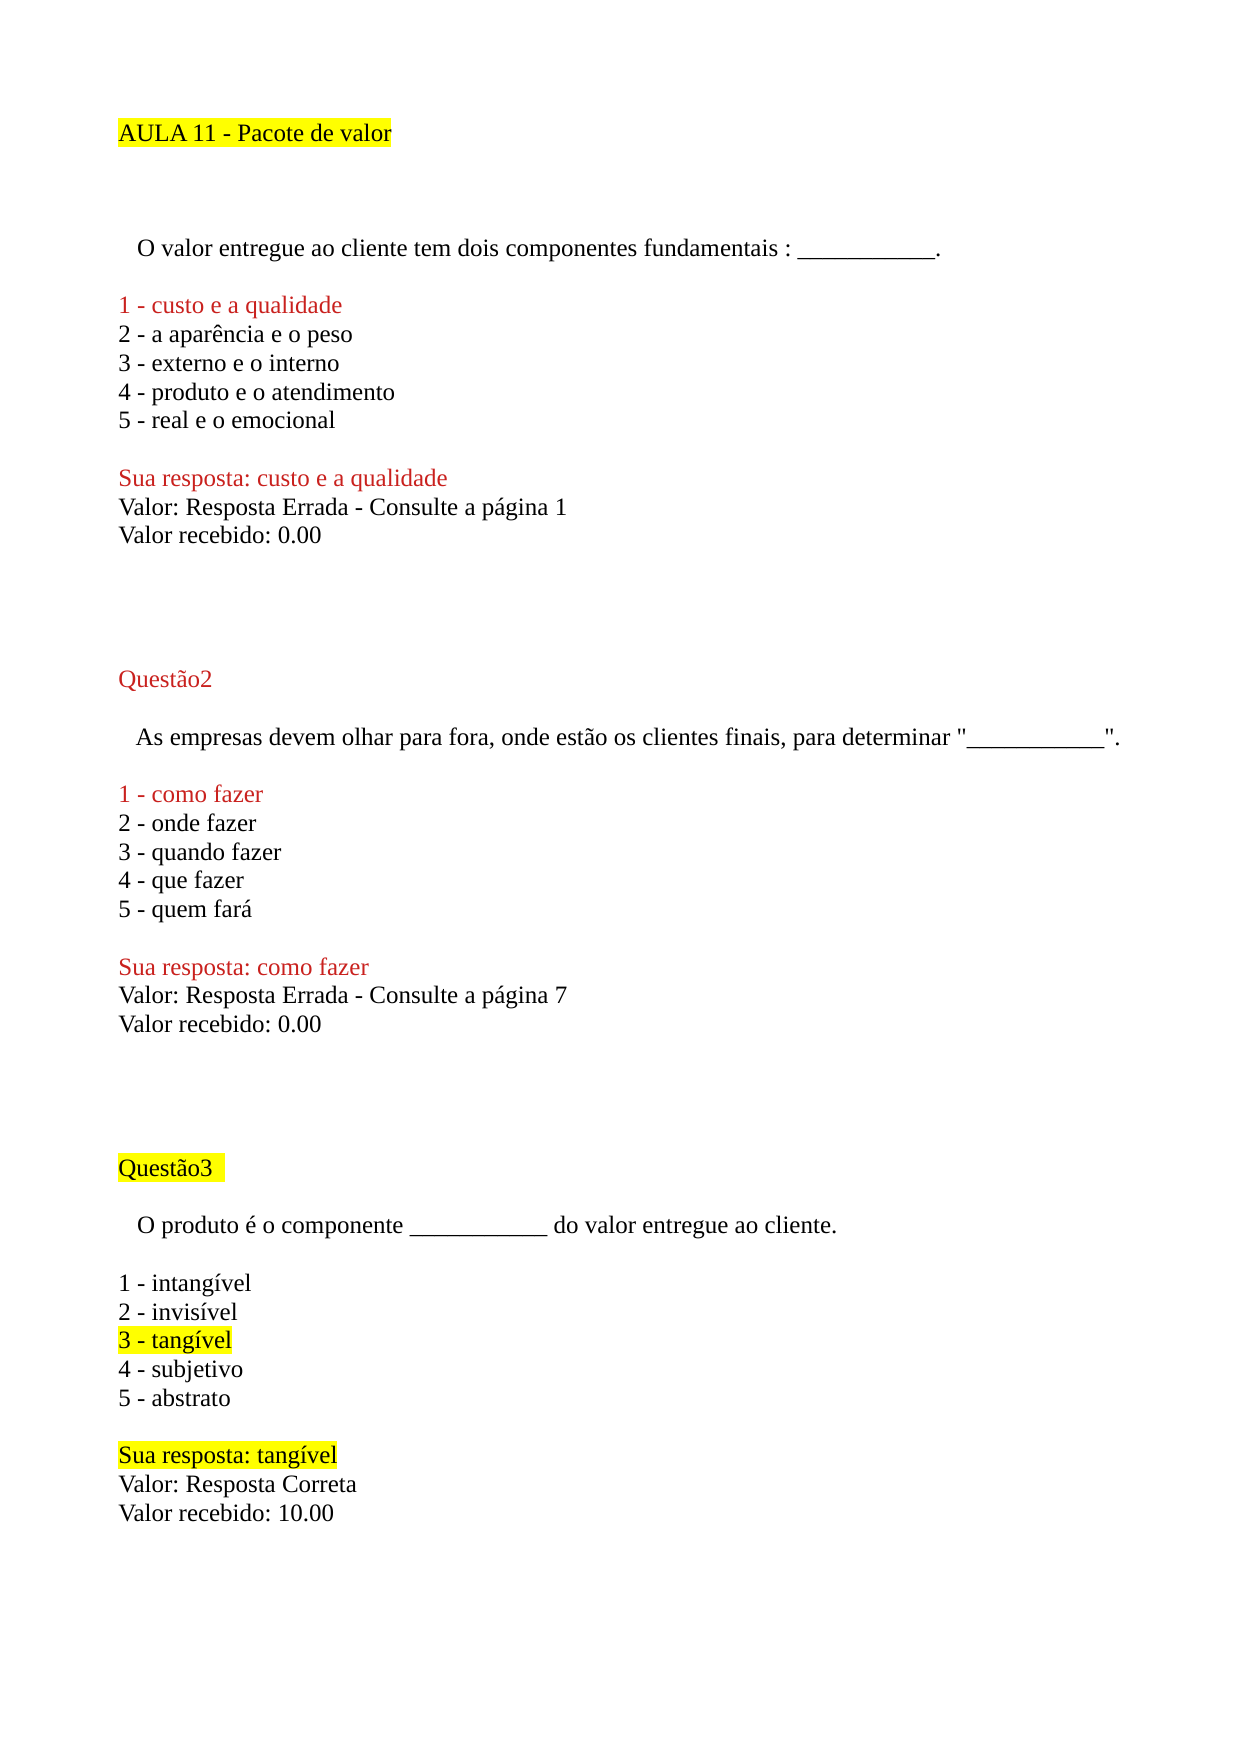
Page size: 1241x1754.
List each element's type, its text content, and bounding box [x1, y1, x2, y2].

text Valor: Resposta Errada - Consulte a página 1 [118, 492, 1122, 521]
text As empresas devem olhar para fora, onde estão os clientes finais, para determinar "___________". [118, 722, 1122, 751]
text 4 - subjetivo [118, 1354, 1122, 1383]
text Valor recebido: 0.00 [118, 521, 1122, 549]
text 5 - abstrato [118, 1383, 1122, 1412]
text Sua resposta: tangível [118, 1441, 1122, 1469]
text 4 - que fazer [118, 866, 1122, 894]
text 2 - invisível [118, 1297, 1122, 1326]
text AULA 11 - Pacote de valor [118, 118, 1122, 147]
text O valor entregue ao cliente tem dois componentes fundamentais : ___________. [118, 233, 1122, 262]
text 1 - como fazer [118, 779, 1122, 808]
text 3 - externo e o interno [118, 348, 1122, 377]
text 5 - quem fará [118, 894, 1122, 923]
text Valor recebido: 10.00 [118, 1498, 1122, 1527]
text 5 - real e o emocional [118, 406, 1122, 434]
text Questão3 [118, 1153, 1122, 1182]
text Questão2 [118, 664, 1122, 693]
text 3 - tangível [118, 1326, 1122, 1354]
text Sua resposta: como fazer [118, 952, 1122, 981]
text Valor: Resposta Correta [118, 1469, 1122, 1498]
text 2 - onde fazer [118, 808, 1122, 837]
text 4 - produto e o atendimento [118, 377, 1122, 406]
text Valor: Resposta Errada - Consulte a página 7 [118, 981, 1122, 1009]
text Valor recebido: 0.00 [118, 1009, 1122, 1038]
text 1 - intangível [118, 1268, 1122, 1297]
text Sua resposta: custo e a qualidade [118, 463, 1122, 492]
text O produto é o componente ___________ do valor entregue ao cliente. [118, 1211, 1122, 1239]
text 3 - quando fazer [118, 837, 1122, 866]
text 1 - custo e a qualidade [118, 291, 1122, 319]
text 2 - a aparência e o peso [118, 319, 1122, 348]
